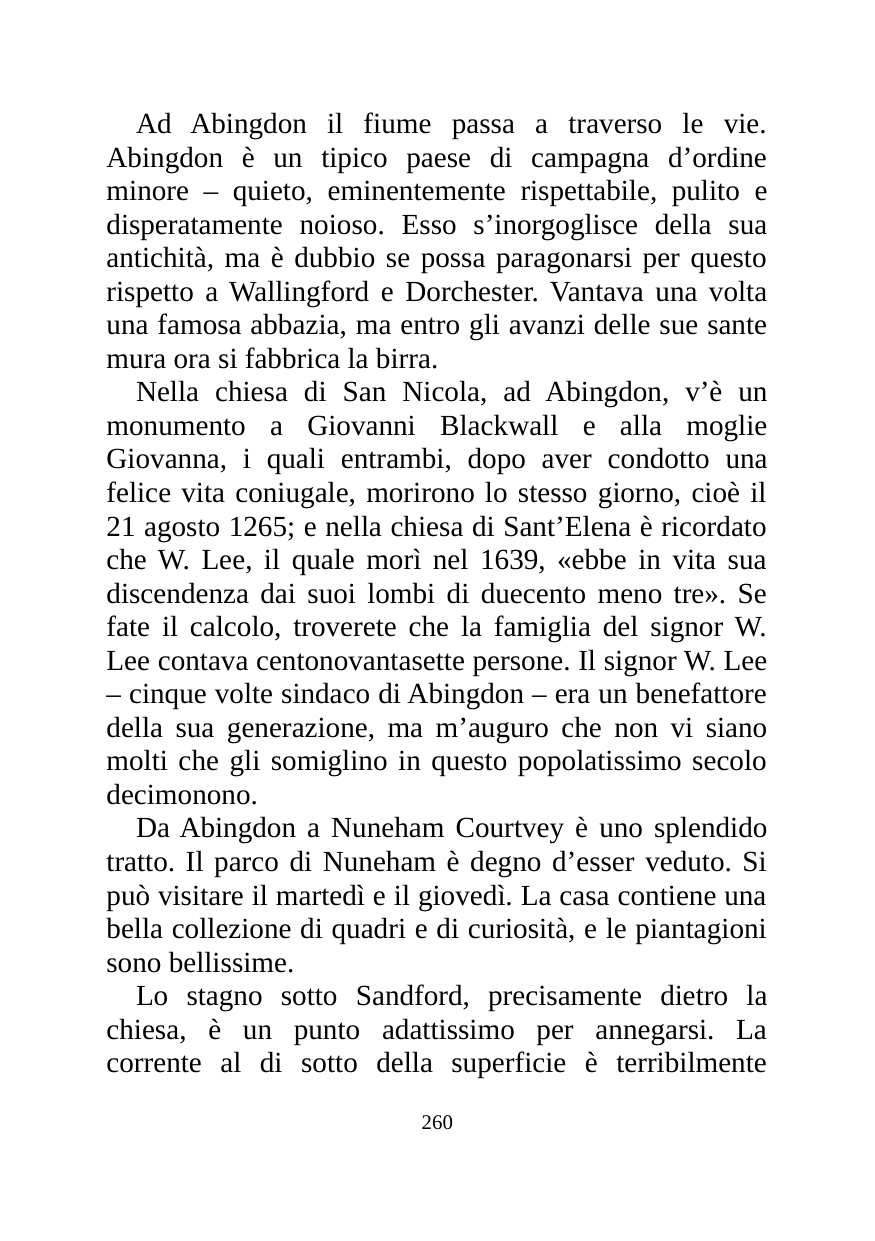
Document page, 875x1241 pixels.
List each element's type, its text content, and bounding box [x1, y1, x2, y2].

text Lo stagno sotto Sandford, precisamente dietro la chiesa, è un punto adattissimo per annegarsi. La corrente al di sotto della superficie è terribilmente [106, 978, 768, 1079]
text Nella chiesa di San Nicola, ad Abingdon, v’è un monumento a Giovanni Blackwall e alla moglie Giovanna, i quali entrambi, dopo aver condotto una felice vita coniugale, morirono lo stesso giorno, cioè il 21 agosto 1265; e nella chiesa di Sant’Elena è ricordato che W. Lee, il quale morì nel 1639, «ebbe in vita sua discendenza dai suoi lombi di duecento meno tre». Se fate il calcolo, troverete che la famiglia del signor W. Lee contava centonovantasette persone. Il signor W. Lee – cinque volte sindaco di Abingdon – era un benefattore della sua generazione, ma m’auguro che non vi siano molti che gli somiglino in questo popolatissimo secolo decimonono. [106, 374, 768, 811]
text Da Abingdon a Nuneham Courtvey è uno splendido tratto. Il parco di Nuneham è degno d’esser veduto. Si può visitare il martedì e il giovedì. La casa contiene una bella collezione di quadri e di curiosità, e le piantagioni sono bellissime. [106, 811, 768, 978]
text Ad Abingdon il fiume passa a traverso le vie. Abingdon è un tipico paese di campagna d’ordine minore – quieto, eminentemente rispettabile, pulito e disperatamente noioso. Esso s’inorgoglisce della sua antichità, ma è dubbio se possa paragonarsi per questo rispetto a Wallingford e Dorchester. Vantava una volta una famosa abbazia, ma entro gli avanzi delle sue sante mura ora si fabbrica la birra. [106, 106, 768, 374]
